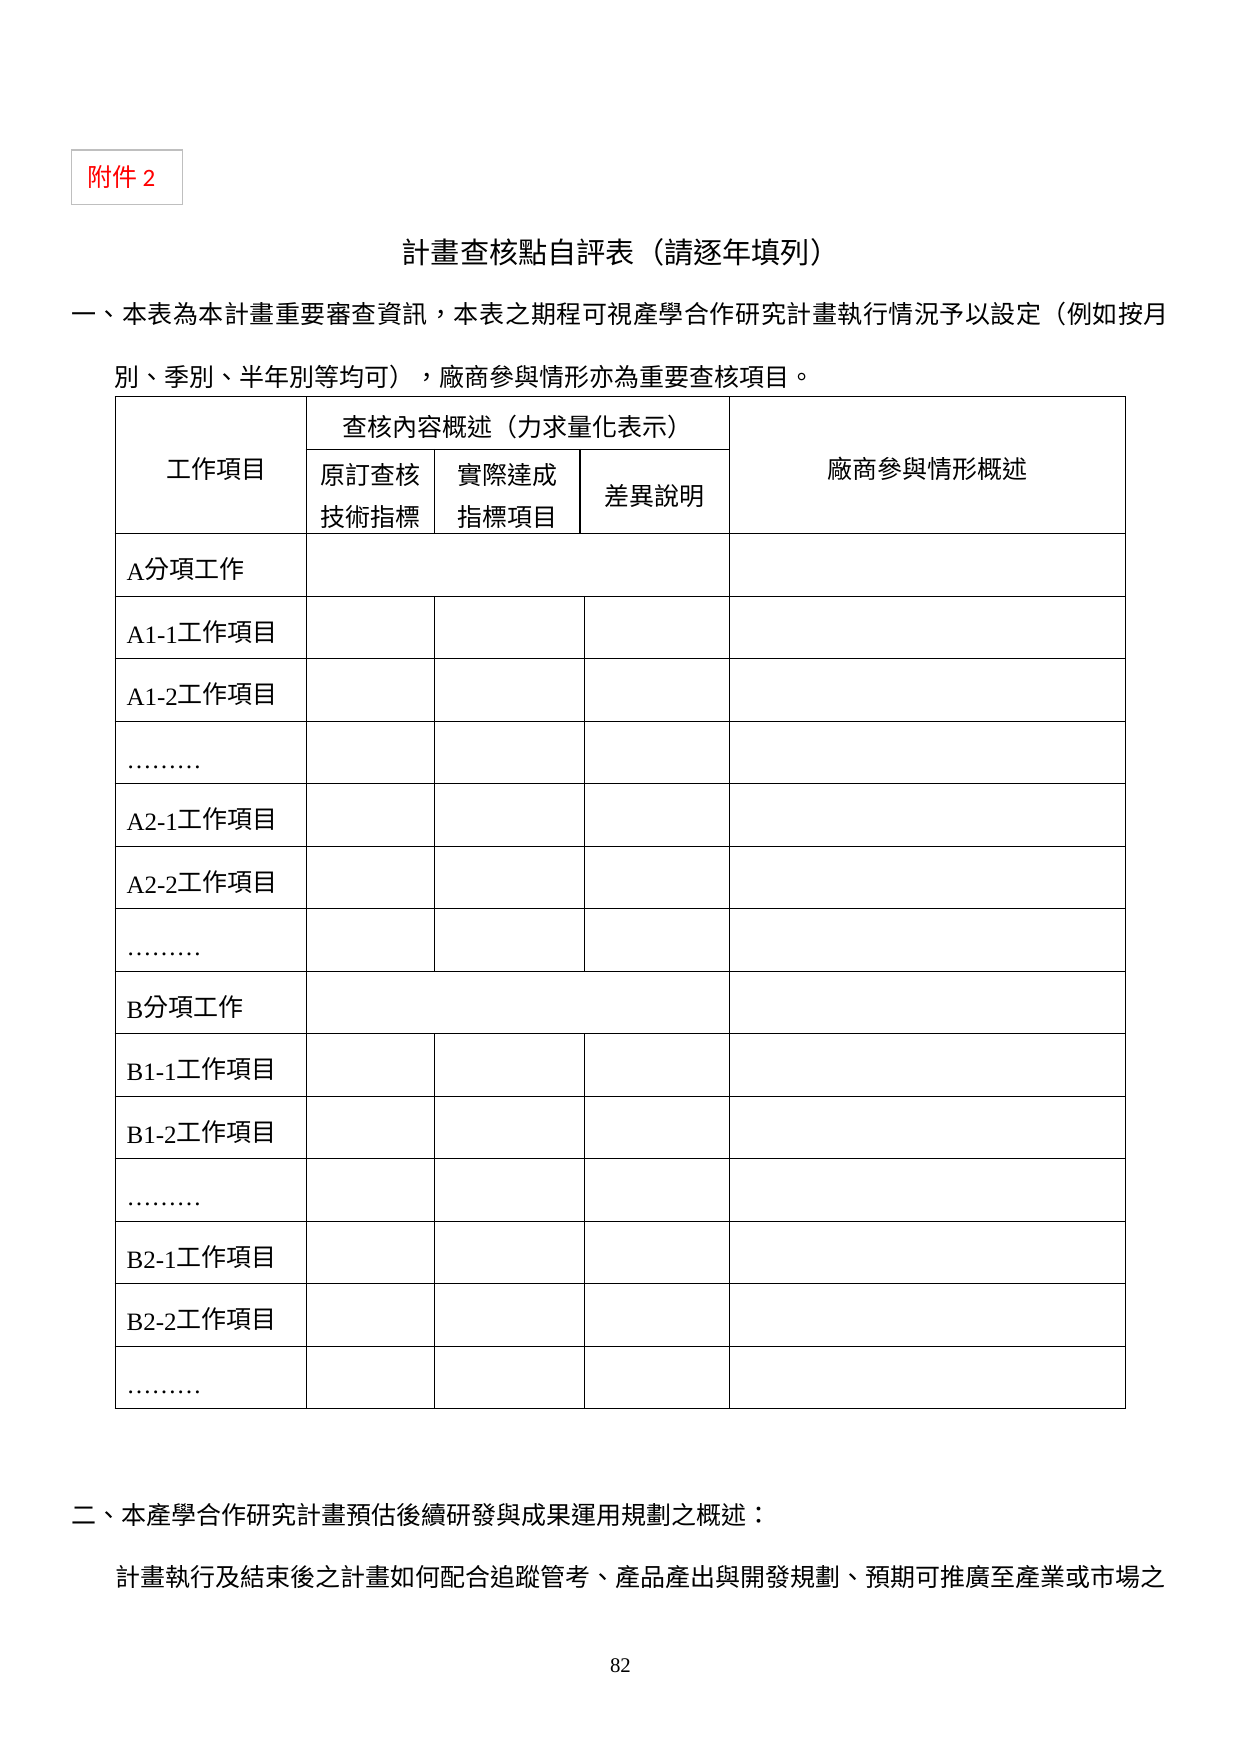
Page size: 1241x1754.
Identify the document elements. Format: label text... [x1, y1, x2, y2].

table_cell A分項工作 [116, 534, 306, 596]
table_cell A2-1工作項目 [116, 784, 306, 846]
table_cell [435, 1159, 584, 1221]
table_cell [730, 1347, 1125, 1408]
table_cell ……… [116, 1347, 306, 1408]
table_header 查核內容概述（力求量化表示） [307, 397, 729, 449]
table_cell [730, 722, 1125, 783]
table_cell [585, 1159, 729, 1221]
table_cell [585, 1097, 729, 1158]
table_cell [307, 972, 729, 1033]
table_cell [307, 1034, 434, 1096]
table_cell [435, 1034, 584, 1096]
text 二、本產學合作研究計畫預估後續研發與成果運用規劃之概述： [71, 1472, 1169, 1534]
table_cell [307, 597, 434, 658]
table_header 工作項目 [116, 397, 306, 533]
table_cell [730, 1284, 1125, 1346]
table_cell [435, 847, 584, 908]
table_cell B2-1工作項目 [116, 1222, 306, 1283]
text 附件2 [87, 158, 167, 194]
table_cell 實際達成 指標項目 [435, 450, 579, 533]
table_cell [585, 659, 729, 721]
table_cell B分項工作 [116, 972, 306, 1033]
text 一、本表為本計畫重要審查資訊，本表之期程可視產學合作研究計畫執行情況予以設定（例如按月別、季別、半年別等均可），廠商參與情形亦為重要查核項目。 [71, 271, 1169, 396]
table_cell A2-2工作項目 [116, 847, 306, 908]
table_cell ……… [116, 722, 306, 783]
table_cell [307, 1097, 434, 1158]
table_cell [730, 659, 1125, 721]
table_cell [585, 1222, 729, 1283]
table_cell [730, 597, 1125, 658]
text 計畫執行及結束後之計畫如何配合追蹤管考、產品產出與開發規劃、預期可推廣至產業或市場之 [115, 1534, 1169, 1597]
table_cell [585, 1347, 729, 1408]
table_cell [307, 847, 434, 908]
table_cell [307, 909, 434, 971]
table_cell [730, 972, 1125, 1033]
table_cell [435, 1222, 584, 1283]
table_cell [435, 597, 584, 658]
table_cell [307, 1284, 434, 1346]
table_cell [435, 722, 584, 783]
table_cell [730, 847, 1125, 908]
table_cell [307, 659, 434, 721]
table_cell [307, 784, 434, 846]
table_cell [435, 909, 584, 971]
table_cell [307, 722, 434, 783]
table_cell A1-1工作項目 [116, 597, 306, 658]
table_cell [435, 784, 584, 846]
table_cell [307, 1159, 434, 1221]
table_cell A1-2工作項目 [116, 659, 306, 721]
text 計畫查核點自評表（請逐年填列） [71, 209, 1169, 271]
table_cell [435, 659, 584, 721]
table_cell [585, 1284, 729, 1346]
table_cell [730, 909, 1125, 971]
table_header 廠商參與情形概述 [730, 397, 1125, 533]
table_cell [307, 1222, 434, 1283]
table_cell B1-2工作項目 [116, 1097, 306, 1158]
table_cell [730, 1159, 1125, 1221]
table_cell 原訂查核 技術指標 [307, 450, 434, 533]
table_cell 差異說明 [581, 450, 729, 533]
table_cell [585, 847, 729, 908]
table_cell ……… [116, 1159, 306, 1221]
table_cell [730, 1034, 1125, 1096]
table_cell [730, 784, 1125, 846]
table_cell [730, 534, 1125, 596]
table_cell [730, 1097, 1125, 1158]
table_cell [435, 1284, 584, 1346]
table_cell [585, 909, 729, 971]
table_cell [585, 784, 729, 846]
table_cell [435, 1097, 584, 1158]
table_cell ……… [116, 909, 306, 971]
table_cell B1-1工作項目 [116, 1034, 306, 1096]
table_cell [585, 597, 729, 658]
table_cell [435, 1347, 584, 1408]
table_cell [307, 1347, 434, 1408]
table_cell [585, 722, 729, 783]
table_cell [585, 1034, 729, 1096]
table_cell B2-2工作項目 [116, 1284, 306, 1346]
table_cell [730, 1222, 1125, 1283]
table_cell [307, 534, 729, 596]
